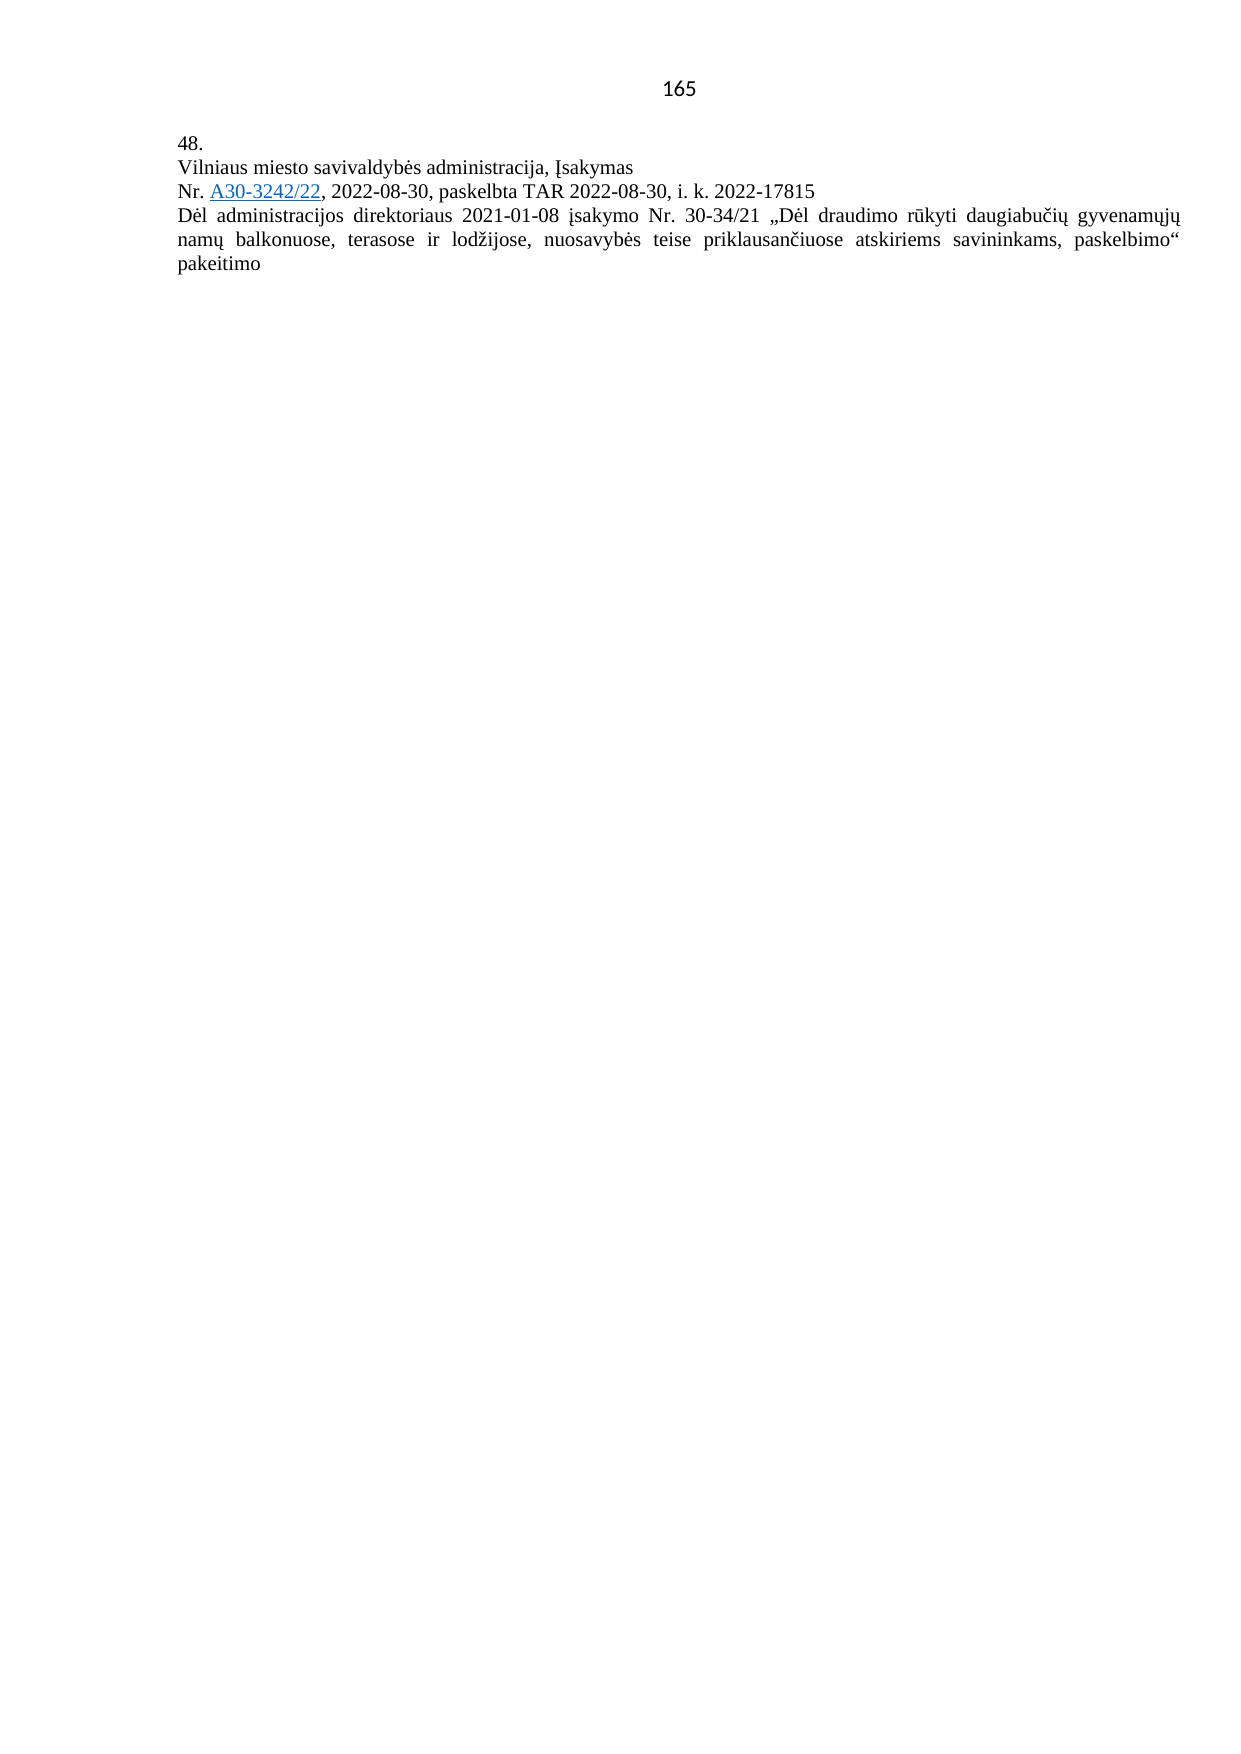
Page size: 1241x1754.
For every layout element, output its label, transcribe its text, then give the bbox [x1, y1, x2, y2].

text Vilniaus miesto savivaldybės administracija, Įsakymas [177, 155, 1181, 179]
text Dėl administracijos direktoriaus 2021-01-08 įsakymo Nr. 30-34/21 „Dėl draudimo rūkyti daugiabučių gyvenamųjų namų balkonuose, terasose ir lodžijose, nuosavybės teise priklausančiuose atskiriems savininkams, paskelbimo“ pakeitimo [177, 203, 1181, 275]
text 48. [177, 131, 1181, 155]
text Nr. A30-3242/22, 2022-08-30, paskelbta TAR 2022-08-30, i. k. 2022-17815 [177, 179, 1181, 203]
